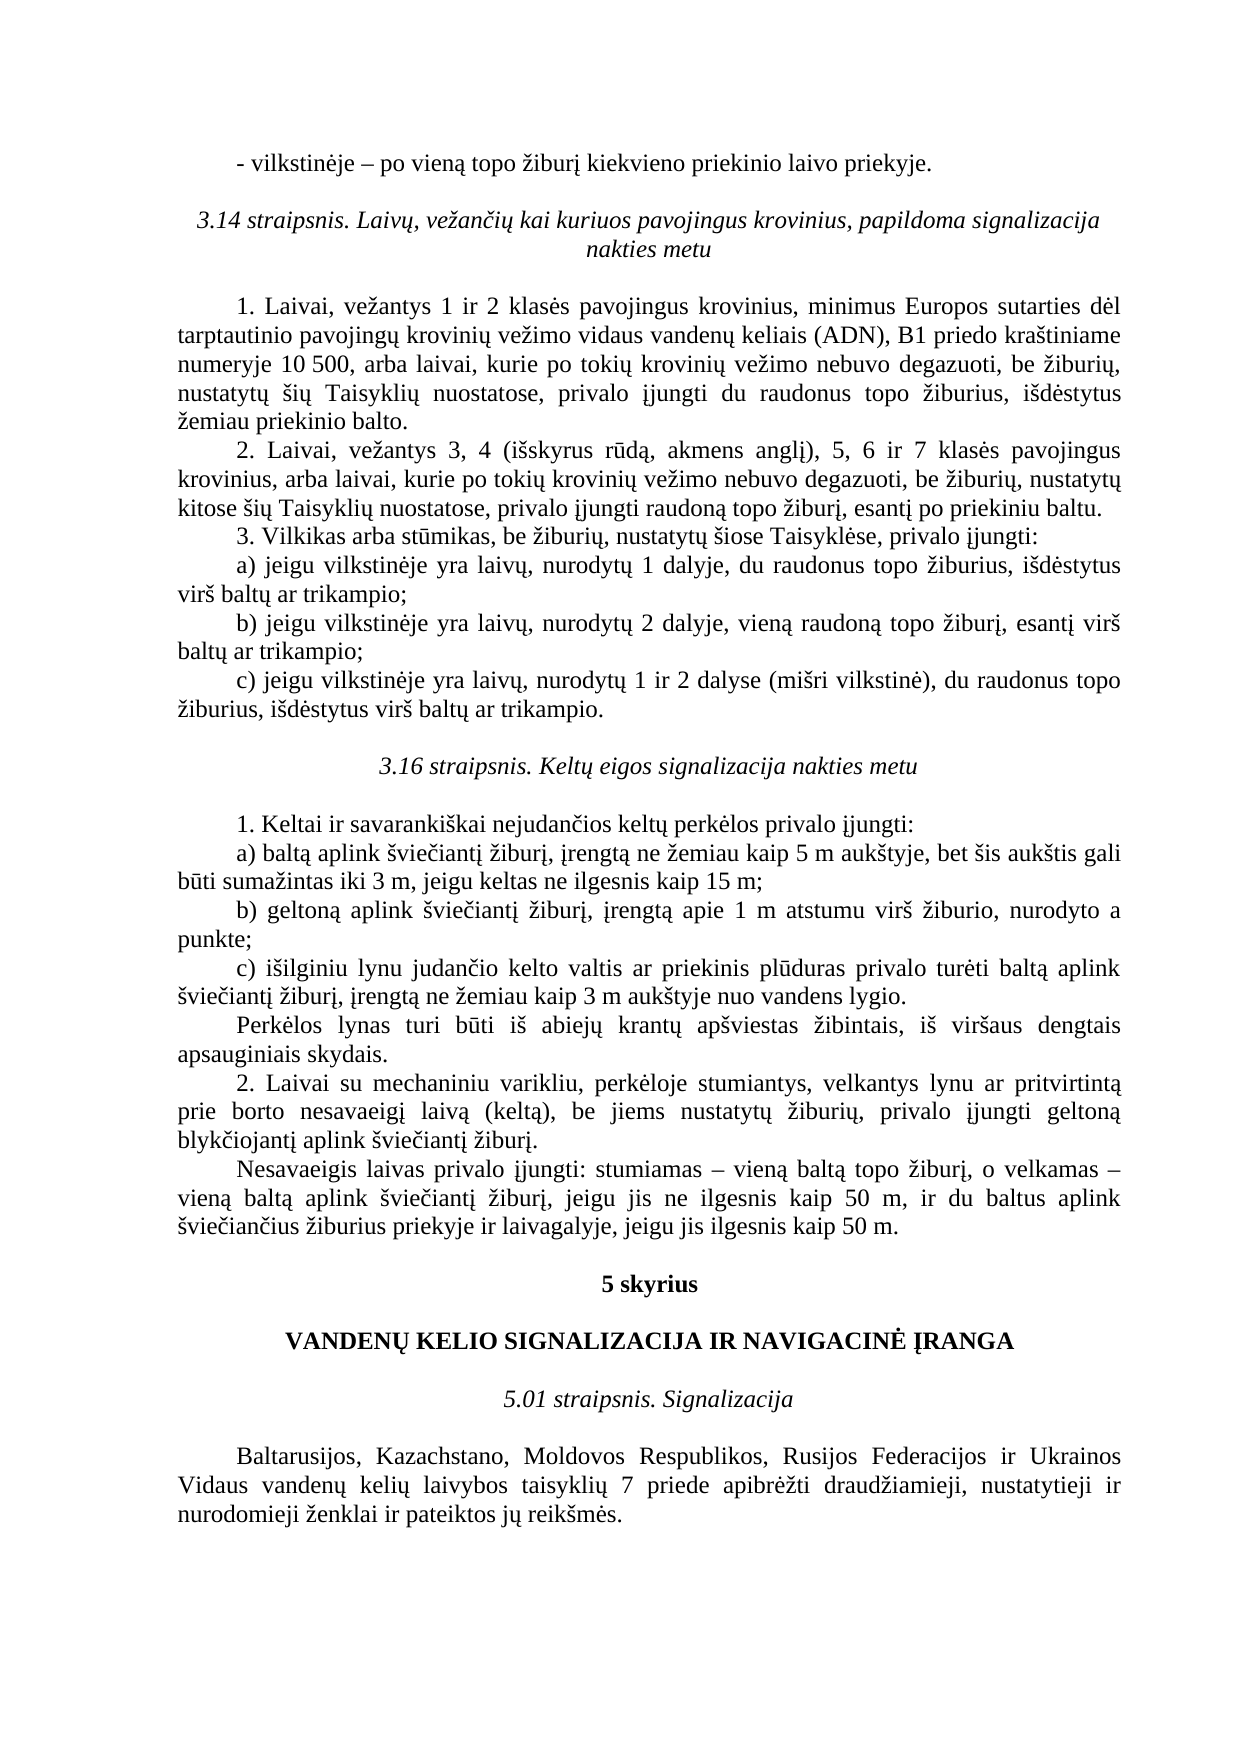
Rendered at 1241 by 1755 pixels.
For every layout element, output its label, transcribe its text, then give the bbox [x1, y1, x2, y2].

text 3.14 straipsnis. Laivų, vežančių kai kuriuos pavojingus krovinius, papildoma signalizacija nakties metu [177, 205, 1122, 263]
text b) jeigu vilkstinėje yra laivų, nurodytų 2 dalyje, vieną raudoną topo žiburį, esantį virš baltų ar trikampio; [177, 608, 1122, 665]
text a) jeigu vilkstinėje yra laivų, nurodytų 1 dalyje, du raudonus topo žiburius, išdėstytus virš baltų ar trikampio; [177, 550, 1122, 608]
text c) išilginiu lynu judančio kelto valtis ar priekinis plūduras privalo turėti baltą aplink šviečiantį žiburį, įrengtą ne žemiau kaip 3 m aukštyje nuo vandens lygio. [177, 953, 1122, 1010]
text 3.16 straipsnis. Keltų eigos signalizacija nakties metu [177, 751, 1122, 780]
text 5.01 straipsnis. Signalizacija [177, 1384, 1122, 1413]
text c) jeigu vilkstinėje yra laivų, nurodytų 1 ir 2 dalyse (mišri vilkstinė), du raudonus topo žiburius, išdėstytus virš baltų ar trikampio. [177, 665, 1122, 723]
text VANDENŲ KELIO SIGNALIZACIJA IR NAVIGACINĖ ĮRANGA [177, 1326, 1122, 1355]
text a) baltą aplink šviečiantį žiburį, įrengtą ne žemiau kaip 5 m aukštyje, bet šis aukštis gali būti sumažintas iki 3 m, jeigu keltas ne ilgesnis kaip 15 m; [177, 838, 1122, 895]
text 2. Laivai su mechaniniu varikliu, perkėloje stumiantys, velkantys lynu ar pritvirtintą prie borto nesavaeigį laivą (keltą), be jiems nustatytų žiburių, privalo įjungti geltoną blykčiojantį aplink šviečiantį žiburį. [177, 1068, 1122, 1154]
text 3. Vilkikas arba stūmikas, be žiburių, nustatytų šiose Taisyklėse, privalo įjungti: [177, 521, 1122, 550]
text - vilkstinėje – po vieną topo žiburį kiekvieno priekinio laivo priekyje. [177, 148, 1122, 176]
text 2. Laivai, vežantys 3, 4 (išskyrus rūdą, akmens anglį), 5, 6 ir 7 klasės pavojingus krovinius, arba laivai, kurie po tokių krovinių vežimo nebuvo degazuoti, be žiburių, nustatytų kitose šių Taisyklių nuostatose, privalo įjungti raudoną topo žiburį, esantį po priekiniu baltu. [177, 435, 1122, 521]
text b) geltoną aplink šviečiantį žiburį, įrengtą apie 1 m atstumu virš žiburio, nurodyto a punkte; [177, 895, 1122, 953]
text 1. Keltai ir savarankiškai nejudančios keltų perkėlos privalo įjungti: [177, 809, 1122, 838]
text 1. Laivai, vežantys 1 ir 2 klasės pavojingus krovinius, minimus Europos sutarties dėl tarptautinio pavojingų krovinių vežimo vidaus vandenų keliais (ADN), B1 priedo kraštiniame numeryje 10 500, arba laivai, kurie po tokių krovinių vežimo nebuvo degazuoti, be žiburių, nustatytų šių Taisyklių nuostatose, privalo įjungti du raudonus topo žiburius, išdėstytus žemiau priekinio balto. [177, 291, 1122, 435]
text Baltarusijos, Kazachstano, Moldovos Respublikos, Rusijos Federacijos ir Ukrainos Vidaus vandenų kelių laivybos taisyklių 7 priede apibrėžti draudžiamieji, nustatytieji ir nurodomieji ženklai ir pateiktos jų reikšmės. [177, 1441, 1122, 1528]
text 5 skyrius [177, 1269, 1122, 1298]
text Nesavaeigis laivas privalo įjungti: stumiamas – vieną baltą topo žiburį, o velkamas – vieną baltą aplink šviečiantį žiburį, jeigu jis ne ilgesnis kaip 50 m, ir du baltus aplink šviečiančius žiburius priekyje ir laivagalyje, jeigu jis ilgesnis kaip 50 m. [177, 1154, 1122, 1240]
text Perkėlos lynas turi būti iš abiejų krantų apšviestas žibintais, iš viršaus dengtais apsauginiais skydais. [177, 1010, 1122, 1068]
